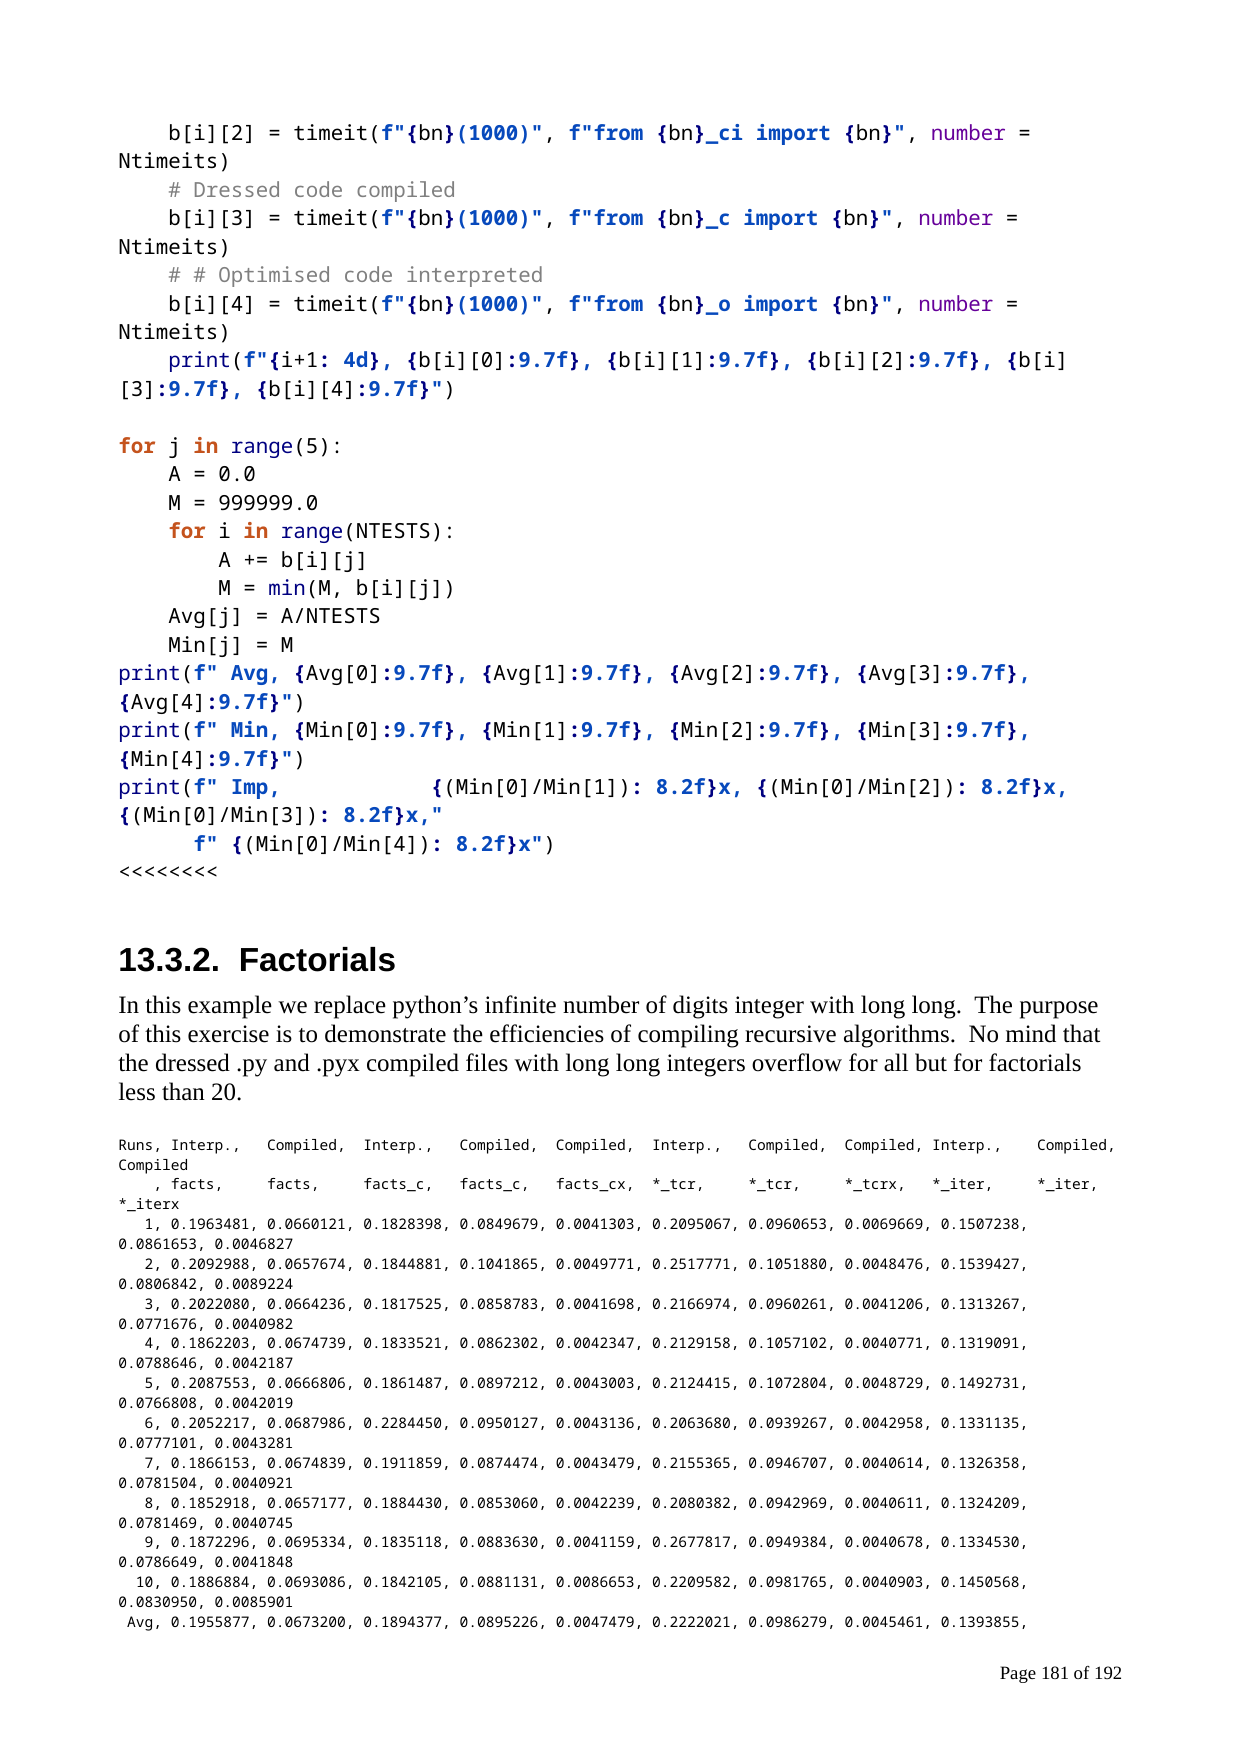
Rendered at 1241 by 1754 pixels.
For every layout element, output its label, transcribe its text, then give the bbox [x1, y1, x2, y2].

text 7, 0.1866153, 0.0674839, 0.1911859, 0.0874474, 0.0043479, 0.2155365, 0.0946707, 0.0040614, 0.1326358, 0.0781504, 0.0040921 [118, 1453, 1122, 1492]
text 5, 0.2087553, 0.0666806, 0.1861487, 0.0897212, 0.0043003, 0.2124415, 0.1072804, 0.0048729, 0.1492731, 0.0766808, 0.0042019 [118, 1373, 1122, 1413]
text 10, 0.1886884, 0.0693086, 0.1842105, 0.0881131, 0.0086653, 0.2209582, 0.0981765, 0.0040903, 0.1450568, 0.0830950, 0.0085901 [118, 1572, 1122, 1612]
text Runs, Interp., Compiled, Interp., Compiled, Compiled, Interp., Compiled, Compiled, Interp., Compiled, Compiled [118, 1134, 1122, 1174]
subtitle Factorials [118, 940, 1122, 978]
text 1, 0.1963481, 0.0660121, 0.1828398, 0.0849679, 0.0041303, 0.2095067, 0.0960653, 0.0069669, 0.1507238, 0.0861653, 0.0046827 [118, 1214, 1122, 1254]
text In this example we replace python’s infinite number of digits integer with long long. The purpose of this exercise is to demonstrate the efficiencies of compiling recursive algorithms. No mind that the dressed .py and .pyx compiled files with long long integers overflow for all but for factorials less than 20. [118, 991, 1122, 1106]
text Avg, 0.1955877, 0.0673200, 0.1894377, 0.0895226, 0.0047479, 0.2222021, 0.0986279, 0.0045461, 0.1393855, [118, 1612, 1122, 1632]
text <<<<<<<< [118, 857, 1122, 886]
text 6, 0.2052217, 0.0687986, 0.2284450, 0.0950127, 0.0043136, 0.2063680, 0.0939267, 0.0042958, 0.1331135, 0.0777101, 0.0043281 [118, 1413, 1122, 1453]
text 3, 0.2022080, 0.0664236, 0.1817525, 0.0858783, 0.0041698, 0.2166974, 0.0960261, 0.0041206, 0.1313267, 0.0771676, 0.0040982 [118, 1293, 1122, 1333]
text 9, 0.1872296, 0.0695334, 0.1835118, 0.0883630, 0.0041159, 0.2677817, 0.0949384, 0.0040678, 0.1334530, 0.0786649, 0.0041848 [118, 1532, 1122, 1572]
text b[i][2] = timeit(f"{bn}(1000)", f"from {bn}_ci import {bn}", number = Ntimeits) # Dressed code compiled b[i][3] = timeit(f"{bn}(1000)", f"from {bn}_c import {bn}", number = Ntimeits) # # Optimised code interpreted b[i][4] = timeit(f"{bn}(1000)", f"from {bn}_o import {bn}", number = Ntimeits) print(f"{i+1: 4d}, {b[i][0]:9.7f}, {b[i][1]:9.7f}, {b[i][2]:9.7f}, {b[i][3]:9.7f}, {b[i][4]:9.7f}") for j in range(5): A = 0.0 M = 999999.0 for i in range(NTESTS): A += b[i][j] M = min(M, b[i][j]) Avg[j] = A/NTESTS Min[j] = M print(f" Avg, {Avg[0]:9.7f}, {Avg[1]:9.7f}, {Avg[2]:9.7f}, {Avg[3]:9.7f}, {Avg[4]:9.7f}") print(f" Min, {Min[0]:9.7f}, {Min[1]:9.7f}, {Min[2]:9.7f}, {Min[3]:9.7f}, {Min[4]:9.7f}") print(f" Imp, {(Min[0]/Min[1]): 8.2f}x, {(Min[0]/Min[2]): 8.2f}x, {(Min[0]/Min[3]): 8.2f}x," f" {(Min[0]/Min[4]): 8.2f}x") [118, 118, 1122, 857]
text 8, 0.1852918, 0.0657177, 0.1884430, 0.0853060, 0.0042239, 0.2080382, 0.0942969, 0.0040611, 0.1324209, 0.0781469, 0.0040745 [118, 1492, 1122, 1532]
text , facts, facts, facts_c, facts_c, facts_cx, *_tcr, *_tcr, *_tcrx, *_iter, *_iter, *_iterx [118, 1174, 1122, 1214]
text 2, 0.2092988, 0.0657674, 0.1844881, 0.1041865, 0.0049771, 0.2517771, 0.1051880, 0.0048476, 0.1539427, 0.0806842, 0.0089224 [118, 1254, 1122, 1293]
text 4, 0.1862203, 0.0674739, 0.1833521, 0.0862302, 0.0042347, 0.2129158, 0.1057102, 0.0040771, 0.1319091, 0.0788646, 0.0042187 [118, 1333, 1122, 1373]
